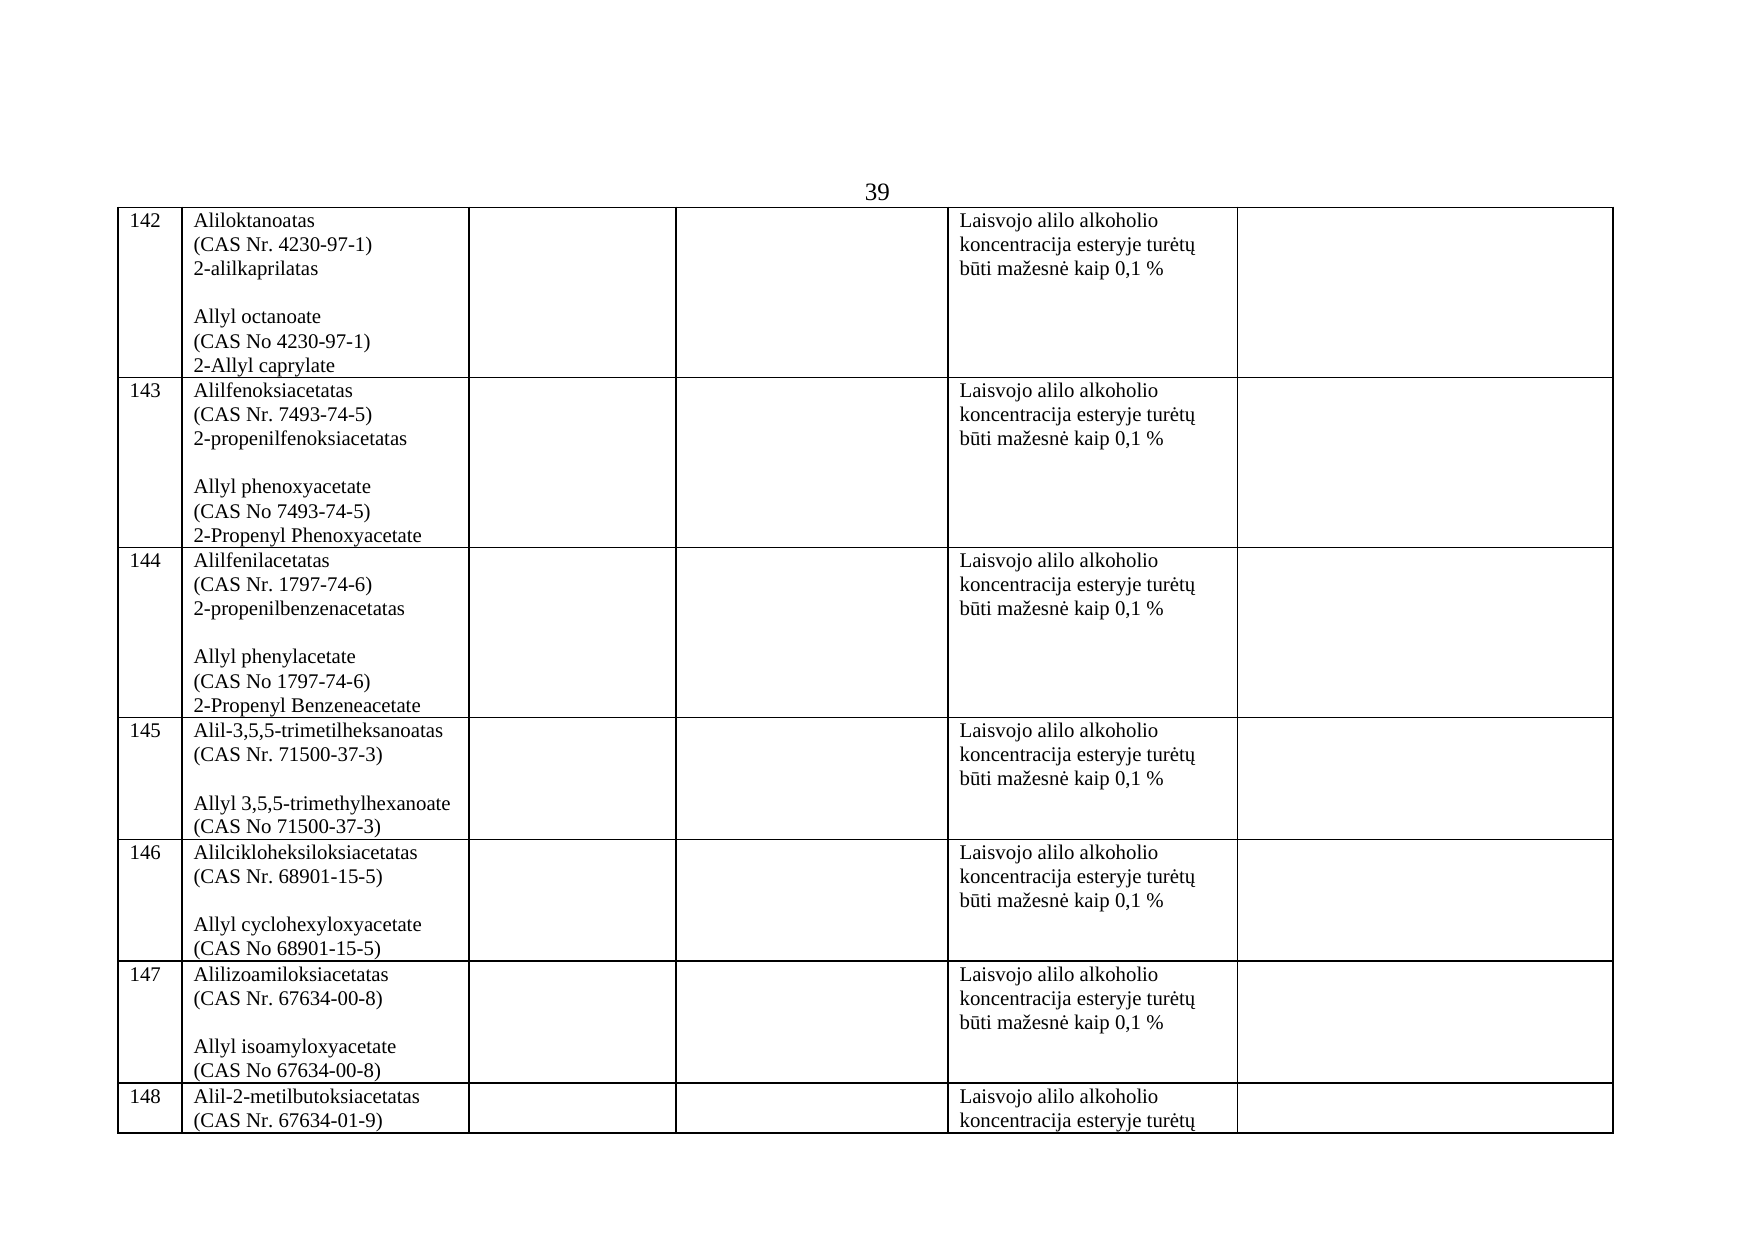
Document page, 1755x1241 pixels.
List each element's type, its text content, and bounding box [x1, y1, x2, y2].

table_cell 147 [119, 962, 181, 1082]
table_cell [677, 962, 947, 1082]
table_cell [677, 548, 947, 717]
table_cell 144 [119, 548, 181, 717]
table_cell [677, 718, 947, 838]
table_cell [1614, 717, 1754, 838]
table_cell 146 [119, 840, 181, 960]
table_cell Alilfenilacetatas (CAS Nr. 1797-74-6) 2-propenilbenzenacetatas Allyl phenylacetate (CAS No 1797-74-6) 2-Propenyl Benzeneacetate [183, 548, 468, 717]
table_cell [1238, 1084, 1612, 1132]
table_cell [470, 962, 675, 1082]
table_cell [1238, 208, 1612, 377]
table_cell [470, 1084, 675, 1132]
table_cell Alilizoamiloksiacetatas (CAS Nr. 67634-00-8) Allyl isoamyloxyacetate (CAS No 67634-00-8) [183, 962, 468, 1082]
table_cell Laisvojo alilo alkoholio koncentracija esteryje turėtų būti mažesnė kaip 0,1 % [949, 208, 1237, 377]
table_cell Alil-2-metilbutoksiacetatas (CAS Nr. 67634-01-9) [183, 1084, 468, 1132]
table_cell [470, 378, 675, 547]
table_cell Alilcikloheksiloksiacetatas (CAS Nr. 68901-15-5) Allyl cyclohexyloxyacetate (CAS No 68901-15-5) [183, 840, 468, 960]
table_cell [677, 840, 947, 960]
table_cell Alilfenoksiacetatas (CAS Nr. 7493-74-5) 2-propenilfenoksiacetatas Allyl phenoxyacetate (CAS No 7493-74-5) 2-Propenyl Phenoxyacetate [183, 378, 468, 547]
table_cell [1614, 839, 1754, 960]
table_cell Laisvojo alilo alkoholio koncentracija esteryje turėtų būti mažesnė kaip 0,1 % [949, 840, 1237, 960]
table_cell [1238, 378, 1612, 547]
table_cell [470, 208, 675, 377]
table_cell [1238, 962, 1612, 1082]
table_cell 142 [119, 208, 181, 377]
table_cell 145 [119, 718, 181, 838]
table_cell [1614, 377, 1754, 547]
table_cell [1614, 207, 1754, 377]
table_cell Laisvojo alilo alkoholio koncentracija esteryje turėtų būti mažesnė kaip 0,1 % [949, 962, 1237, 1082]
table_cell [677, 208, 947, 377]
table_cell Alil-3,5,5-trimetilheksanoatas (CAS Nr. 71500-37-3) Allyl 3,5,5-trimethylhexanoate (CAS No 71500-37-3) [183, 718, 468, 838]
table_cell [677, 378, 947, 547]
table_cell Laisvojo alilo alkoholio koncentracija esteryje turėtų būti mažesnė kaip 0,1 % [949, 718, 1237, 838]
table_cell [470, 718, 675, 838]
table_cell [1238, 548, 1612, 717]
table_cell Aliloktanoatas (CAS Nr. 4230-97-1) 2-alilkaprilatas Allyl octanoate (CAS No 4230-97-1) 2-Allyl caprylate [183, 208, 468, 377]
table_cell Laisvojo alilo alkoholio koncentracija esteryje turėtų [949, 1084, 1237, 1132]
table_cell 143 [119, 378, 181, 547]
table_cell [1238, 718, 1612, 838]
table_cell [470, 840, 675, 960]
table_cell Laisvojo alilo alkoholio koncentracija esteryje turėtų būti mažesnė kaip 0,1 % [949, 548, 1237, 717]
table_cell [1614, 547, 1754, 717]
table_cell [1614, 1082, 1754, 1132]
table_cell Laisvojo alilo alkoholio koncentracija esteryje turėtų būti mažesnė kaip 0,1 % [949, 378, 1237, 547]
table_cell [1238, 840, 1612, 960]
table_cell [470, 548, 675, 717]
table_cell [1614, 960, 1754, 1082]
table_cell [677, 1084, 947, 1132]
table_cell 148 [119, 1084, 181, 1132]
